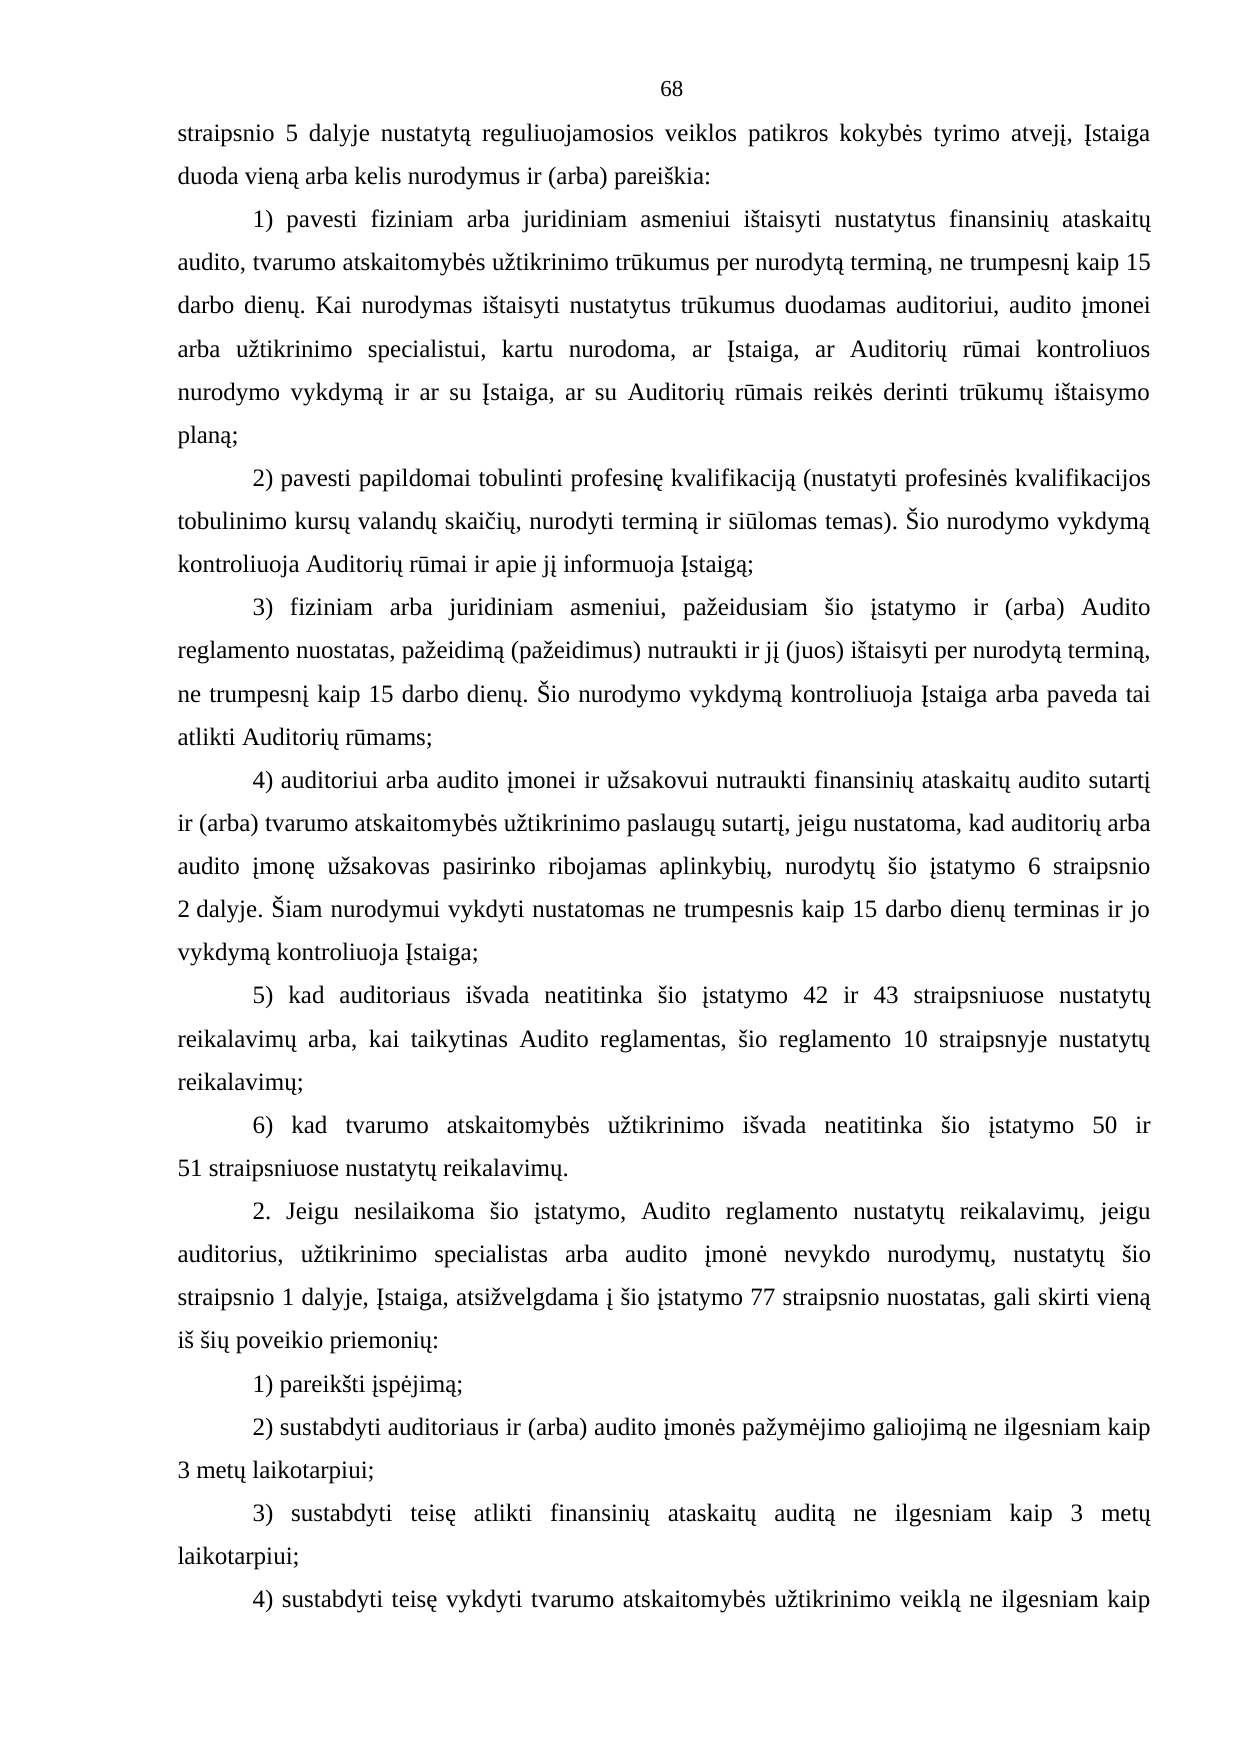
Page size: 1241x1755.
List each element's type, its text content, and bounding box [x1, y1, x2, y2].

text 4) auditoriui arba audito įmonei ir užsakovui nutraukti finansinių ataskaitų audito sutartį ir (arba) tvarumo atskaitomybės užtikrinimo paslaugų sutartį, jeigu nustatoma, kad auditorių arba audito įmonę užsakovas pasirinko ribojamas aplinkybių, nurodytų šio įstatymo 6 straipsnio 2 dalyje. Šiam nurodymui vykdyti nustatomas ne trumpesnis kaip 15 darbo dienų terminas ir jo vykdymą kontroliuoja Įstaiga; [177, 765, 1152, 966]
text 4) sustabdyti teisę vykdyti tvarumo atskaitomybės užtikrinimo veiklą ne ilgesniam kaip [177, 1584, 1152, 1613]
text 1) pareikšti įspėjimą; [177, 1369, 1152, 1397]
text 2. Jeigu nesilaikoma šio įstatymo, Audito reglamento nustatytų reikalavimų, jeigu auditorius, užtikrinimo specialistas arba audito įmonė nevykdo nurodymų, nustatytų šio straipsnio 1 dalyje, Įstaiga, atsižvelgdama į šio įstatymo 77 straipsnio nuostatas, gali skirti vieną iš šių poveikio priemonių: [177, 1196, 1152, 1354]
text straipsnio 5 dalyje nustatytą reguliuojamosios veiklos patikros kokybės tyrimo atvejį, Įstaiga duoda vieną arba kelis nurodymus ir (arba) pareiškia: [177, 118, 1152, 190]
text 5) kad auditoriaus išvada neatitinka šio įstatymo 42 ir 43 straipsniuose nustatytų reikalavimų arba, kai taikytinas Audito reglamentas, šio reglamento 10 straipsnyje nustatytų reikalavimų; [177, 981, 1152, 1096]
text 3) fiziniam arba juridiniam asmeniui, pažeidusiam šio įstatymo ir (arba) Audito reglamento nuostatas, pažeidimą (pažeidimus) nutraukti ir jį (juos) ištaisyti per nurodytą terminą, ne trumpesnį kaip 15 darbo dienų. Šio nurodymo vykdymą kontroliuoja Įstaiga arba paveda tai atlikti Auditorių rūmams; [177, 592, 1152, 751]
text 1) pavesti fiziniam arba juridiniam asmeniui ištaisyti nustatytus finansinių ataskaitų audito, tvarumo atskaitomybės užtikrinimo trūkumus per nurodytą terminą, ne trumpesnį kaip 15 darbo dienų. Kai nurodymas ištaisyti nustatytus trūkumus duodamas auditoriui, audito įmonei arba užtikrinimo specialistui, kartu nurodoma, ar Įstaiga, ar Auditorių rūmai kontroliuos nurodymo vykdymą ir ar su Įstaiga, ar su Auditorių rūmais reikės derinti trūkumų ištaisymo planą; [177, 204, 1152, 449]
text 6) kad tvarumo atskaitomybės užtikrinimo išvada neatitinka šio įstatymo 50 ir 51 straipsniuose nustatytų reikalavimų. [177, 1110, 1152, 1182]
text 2) pavesti papildomai tobulinti profesinę kvalifikaciją (nustatyti profesinės kvalifikacijos tobulinimo kursų valandų skaičių, nurodyti terminą ir siūlomas temas). Šio nurodymo vykdymą kontroliuoja Auditorių rūmai ir apie jį informuoja Įstaigą; [177, 463, 1152, 578]
text 3) sustabdyti teisę atlikti finansinių ataskaitų auditą ne ilgesniam kaip 3 metų laikotarpiui; [177, 1498, 1152, 1570]
text 2) sustabdyti auditoriaus ir (arba) audito įmonės pažymėjimo galiojimą ne ilgesniam kaip 3 metų laikotarpiui; [177, 1412, 1152, 1484]
